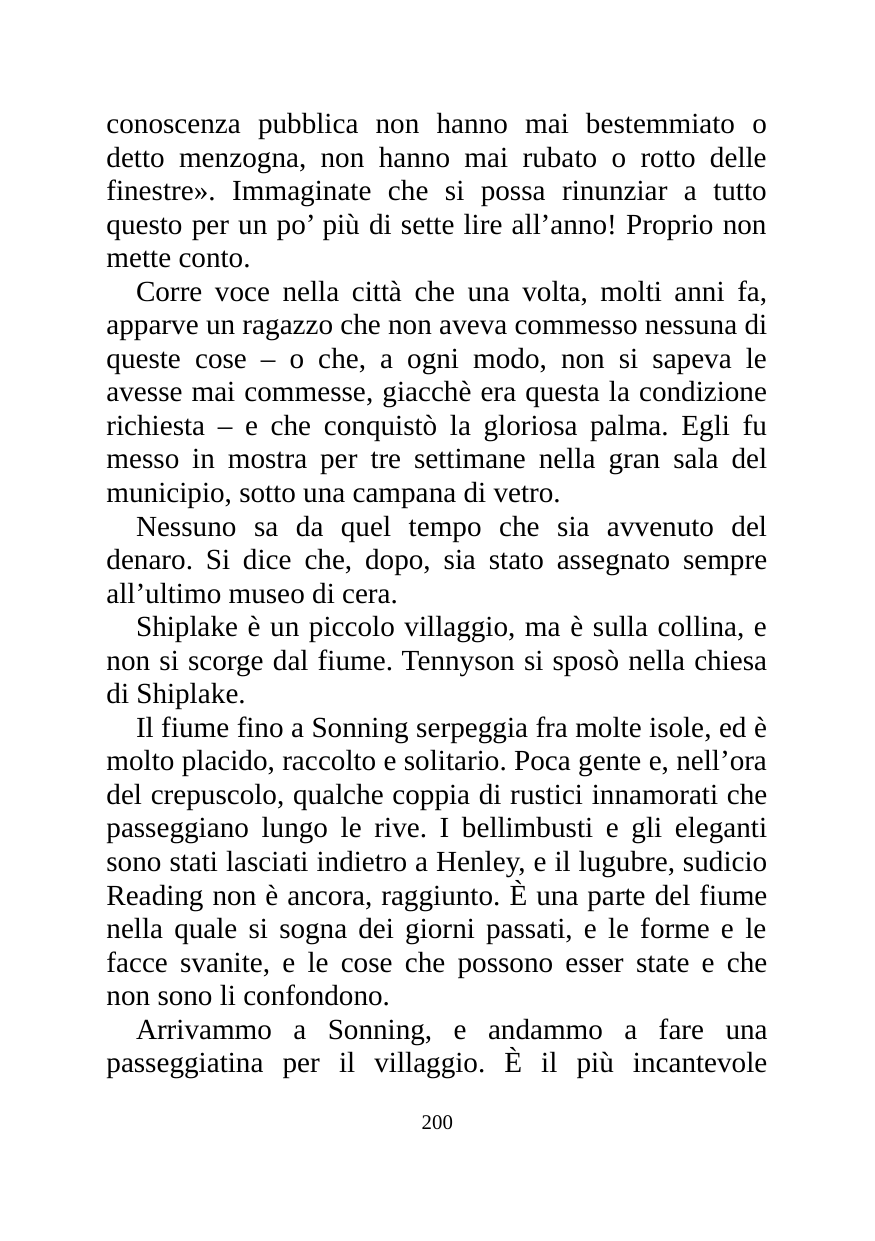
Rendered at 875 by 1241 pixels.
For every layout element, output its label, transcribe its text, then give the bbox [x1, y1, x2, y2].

text conoscenza pubblica non hanno mai bestemmiato o detto menzogna, non hanno mai rubato o rotto delle finestre». Immaginate che si possa rinunziar a tutto questo per un po’ più di sette lire all’anno! Proprio non mette conto. [106, 106, 768, 274]
text Corre voce nella città che una volta, molti anni fa, apparve un ragazzo che non aveva commesso nessuna di queste cose – o che, a ogni modo, non si sapeva le avesse mai commesse, giacchè era questa la condizione richiesta – e che conquistò la gloriosa palma. Egli fu messo in mostra per tre settimane nella gran sala del municipio, sotto una campana di vetro. [106, 274, 768, 509]
text Nessuno sa da quel tempo che sia avvenuto del denaro. Si dice che, dopo, sia stato assegnato sempre all’ultimo museo di cera. [106, 509, 768, 609]
text Il fiume fino a Sonning serpeggia fra molte isole, ed è molto placido, raccolto e solitario. Poca gente e, nell’ora del crepuscolo, qualche coppia di rustici innamorati che passeggiano lungo le rive. I bellimbusti e gli eleganti sono stati lasciati indietro a Henley, e il lugubre, sudicio Reading non è ancora, raggiunto. È una parte del fiume nella quale si sogna dei giorni passati, e le forme e le facce svanite, e le cose che possono esser state e che non sono li confondono. [106, 710, 768, 1012]
text Arrivammo a Sonning, e andammo a fare una passeggiatina per il villaggio. È il più incantevole [106, 1012, 768, 1079]
text Shiplake è un piccolo villaggio, ma è sulla collina, e non si scorge dal fiume. Tennyson si sposò nella chiesa di Shiplake. [106, 609, 768, 710]
